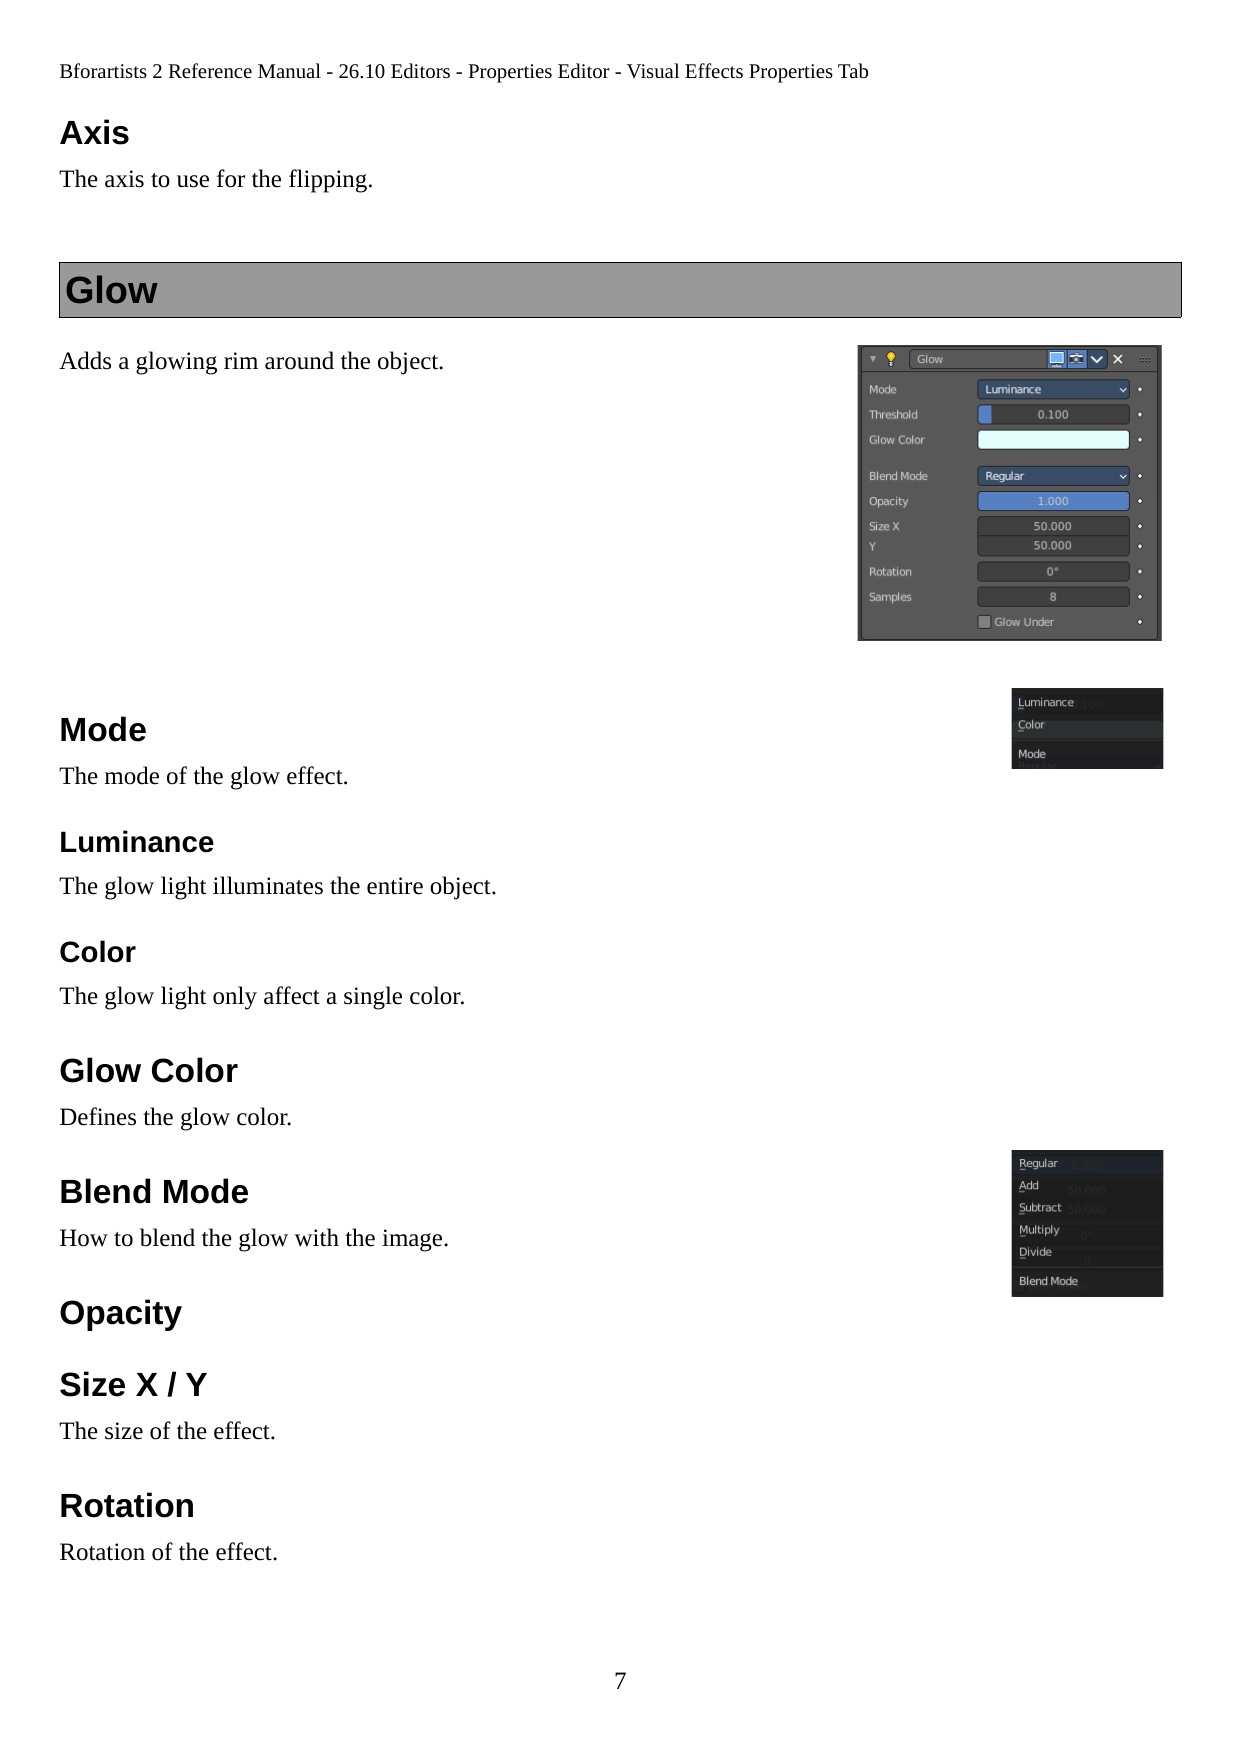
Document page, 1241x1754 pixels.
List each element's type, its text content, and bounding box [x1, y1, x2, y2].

subtitle Glow Color [59, 1051, 1181, 1090]
text Rotation of the effect. [59, 1537, 1181, 1566]
picture [1011, 1150, 1164, 1297]
text The size of the effect. [59, 1416, 1181, 1445]
text Adds a glowing rim around the object. [59, 346, 857, 375]
picture [857, 345, 1162, 641]
subtitle Blend Mode [59, 1172, 1011, 1211]
subtitle Opacity [59, 1293, 1181, 1332]
text The mode of the glow effect. [59, 761, 1181, 790]
subtitle Color [59, 935, 1181, 969]
subtitle [1164, 710, 1181, 749]
subtitle Rotation [59, 1486, 1181, 1525]
subtitle Axis [59, 113, 1181, 151]
text Defines the glow color. [59, 1102, 1181, 1131]
subtitle Size X / Y [59, 1365, 1181, 1404]
text The glow light illuminates the entire object. [59, 871, 1181, 900]
text The axis to use for the flipping. [59, 164, 1181, 192]
text The glow light only affect a single color. [59, 981, 1181, 1010]
subtitle [1164, 1172, 1181, 1211]
subtitle Luminance [59, 825, 1181, 859]
subtitle Mode [59, 710, 1011, 749]
text How to blend the glow with the image. [59, 1223, 1011, 1252]
picture [1011, 688, 1164, 769]
table_header Glow [60, 263, 1181, 317]
